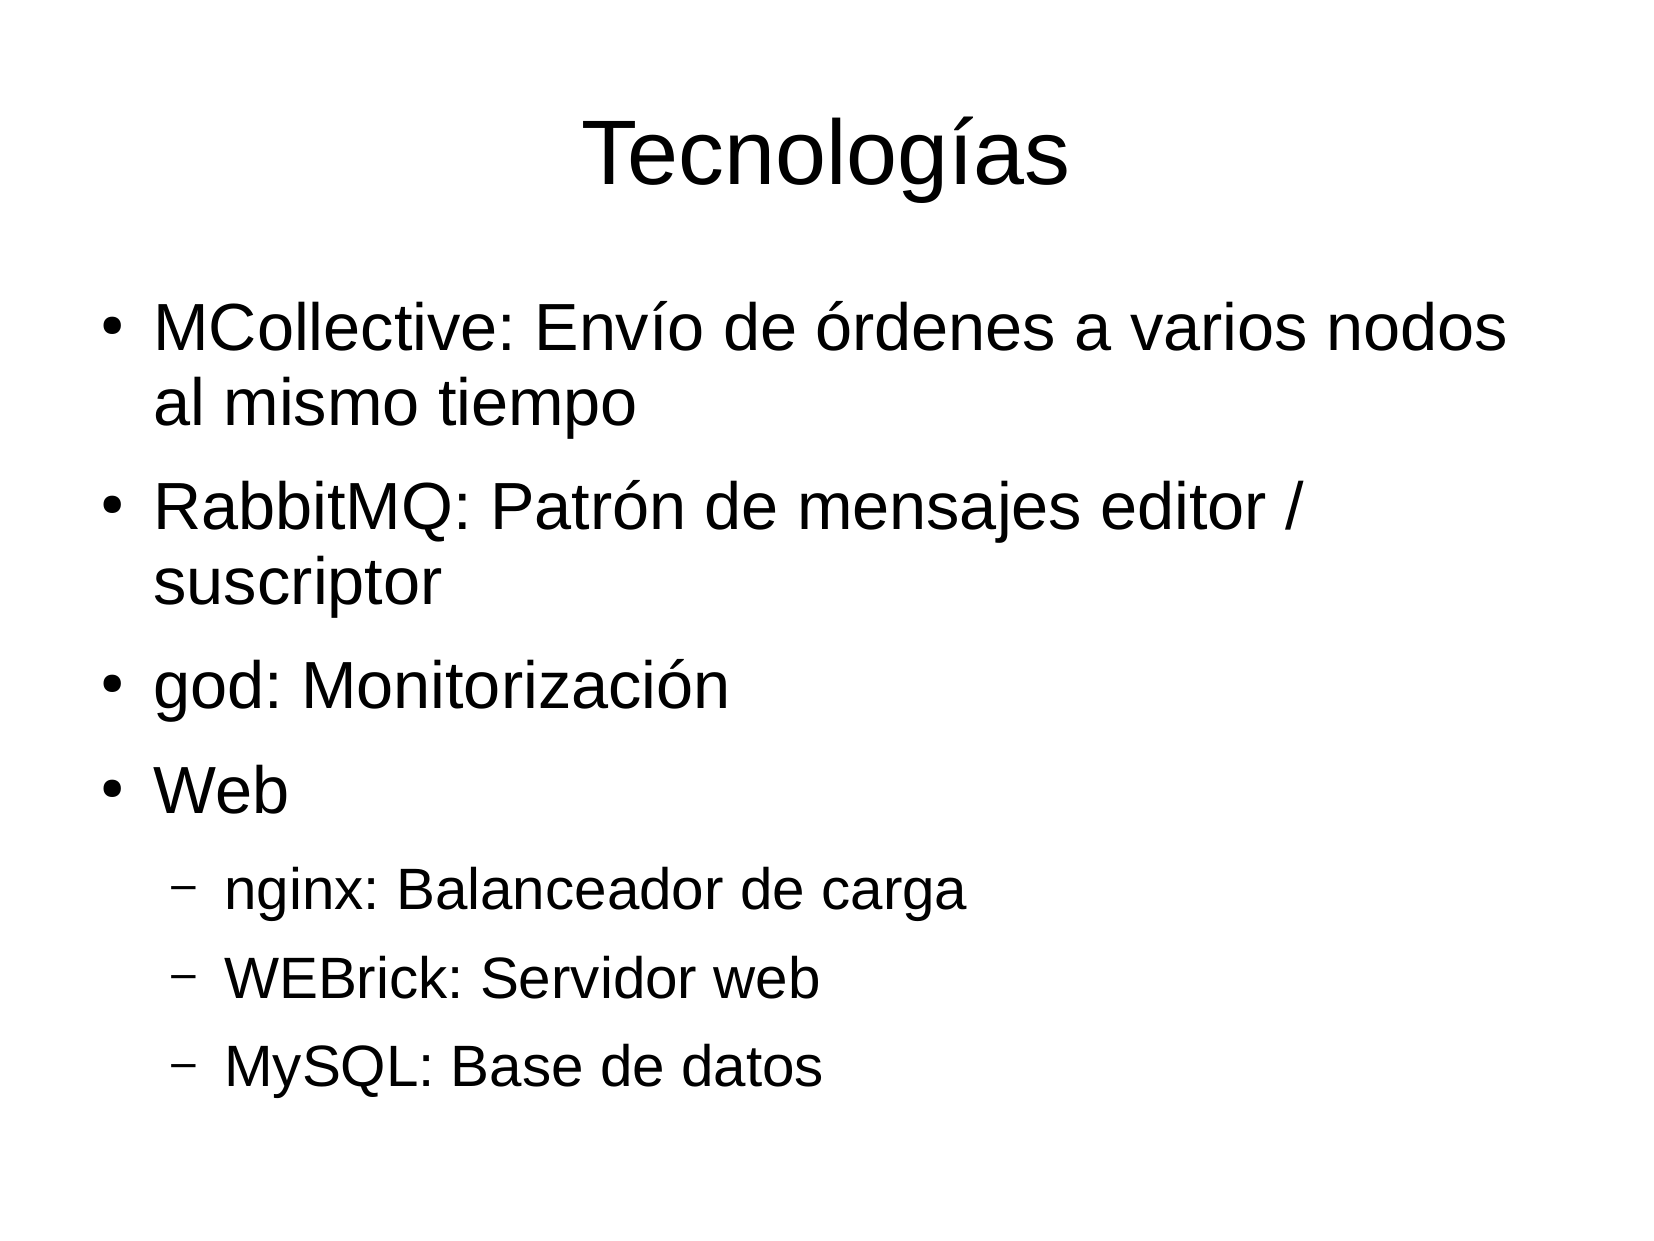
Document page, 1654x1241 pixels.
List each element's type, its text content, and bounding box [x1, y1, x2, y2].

title Tecnologías [82, 49, 1571, 257]
list MCollective: Envío de órdenes a varios nodos al mismo tiempo RabbitMQ: Patrón de mensajes editor / suscriptor god: Monitorización Web nginx: Balanceador de carga WEBrick: Servidor web MySQL: Base de datos [82, 290, 1538, 1181]
